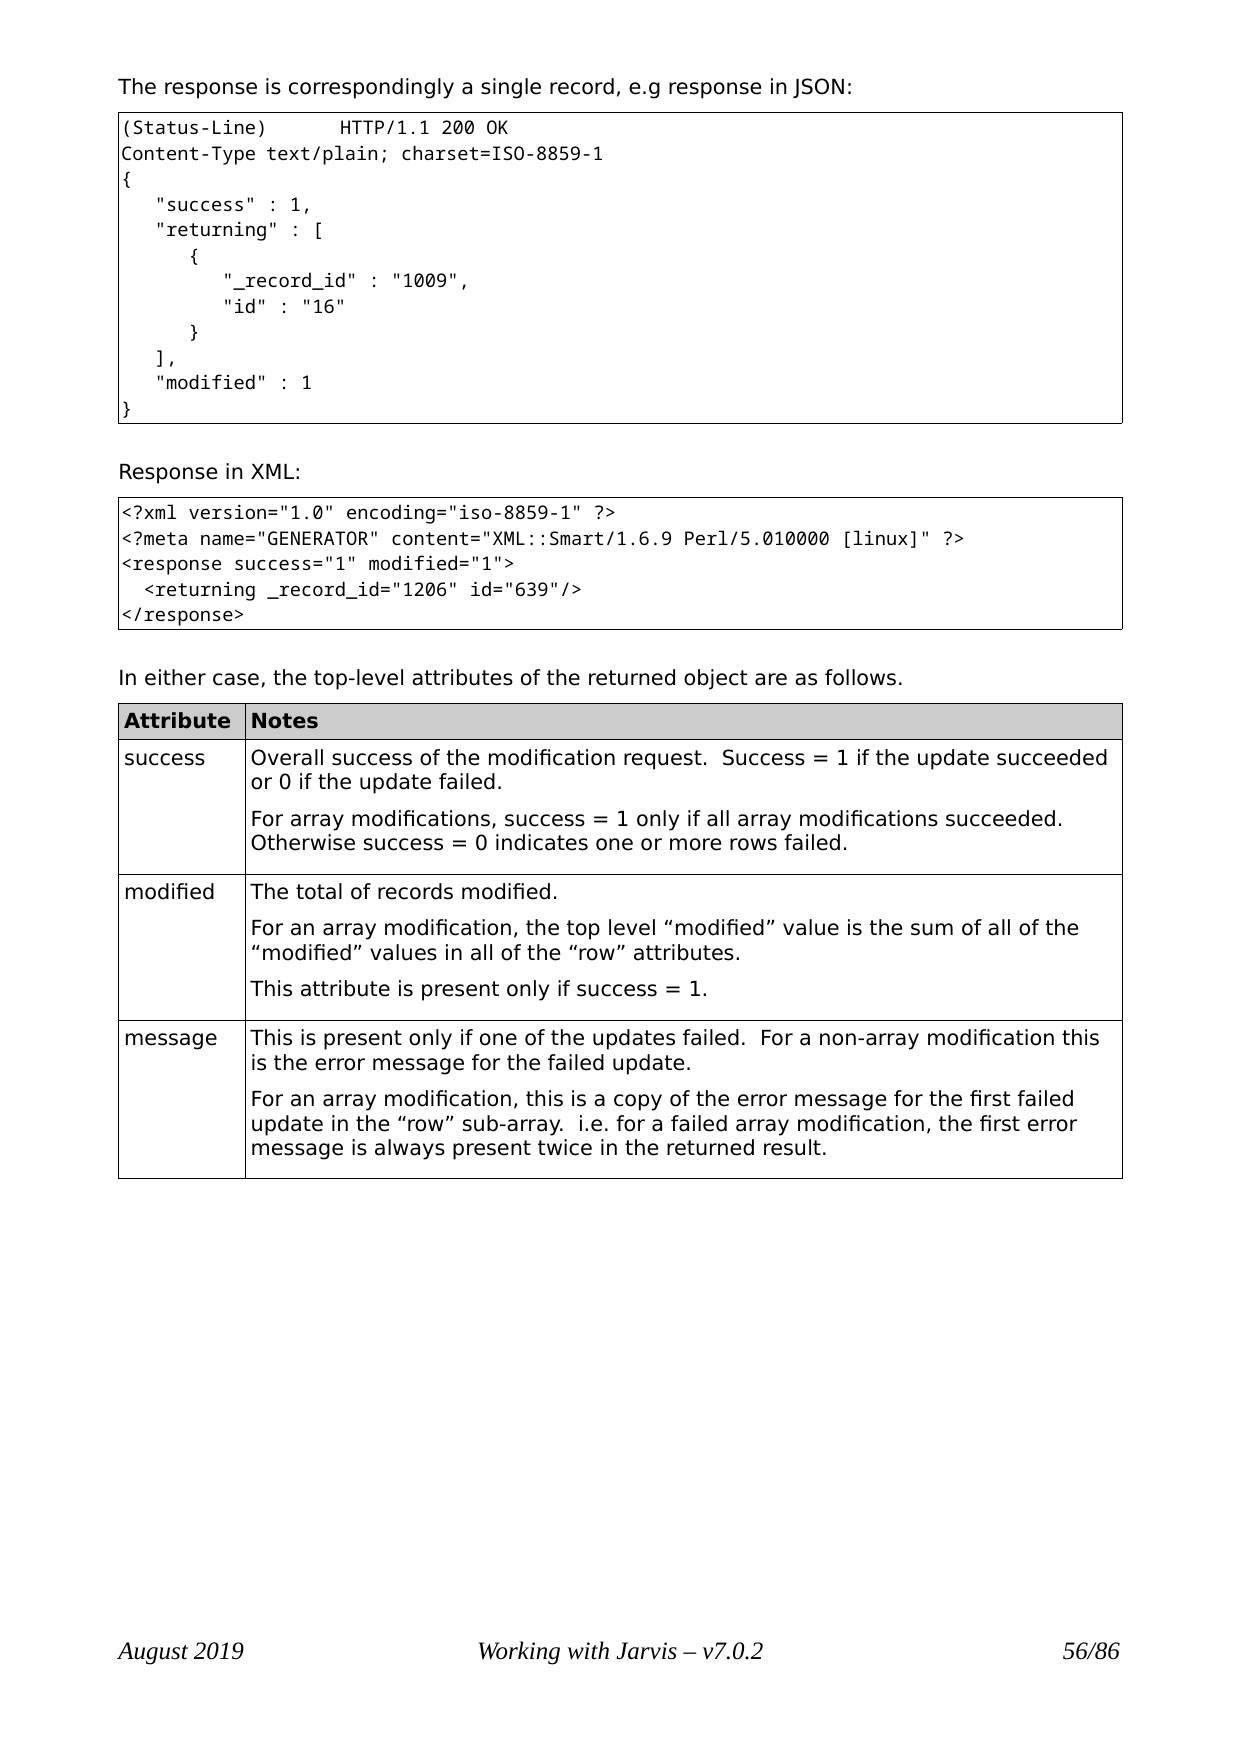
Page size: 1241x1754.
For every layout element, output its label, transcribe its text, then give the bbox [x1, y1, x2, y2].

table_header Attribute [119, 704, 245, 739]
table_cell This is present only if one of the updates failed. For a non-array modification this is the error message for the failed update. For an array modification, this is a copy of the error message for the first failed update in the “row” sub-array. i.e. for a failed array modification, the first error message is always present twice in the returned result. [246, 1021, 1122, 1178]
text { [119, 163, 1122, 188]
text Content-Type text/plain; charset=ISO-8859-1 [119, 137, 1122, 163]
text <?meta name="GENERATOR" content="XML::Smart/1.6.9 Perl/5.010000 [linux]" ?> [119, 522, 1122, 548]
text Response in XML: [118, 460, 1122, 484]
text <?xml version="1.0" encoding="iso-8859-1" ?> [119, 498, 1122, 522]
text "success" : 1, [119, 188, 1122, 214]
text ], [119, 341, 1122, 367]
text The response is correspondingly a single record, e.g response in JSON: [118, 75, 1122, 99]
table_cell Overall success of the modification request. Success = 1 if the update succeeded or 0 if the update failed. For array modifications, success = 1 only if all array modifications succeeded. Otherwise success = 0 indicates one or more rows failed. [246, 740, 1122, 873]
text "returning" : [ [119, 214, 1122, 239]
table_cell success [119, 740, 245, 873]
text <response success="1" modified="1"> [119, 548, 1122, 573]
text "modified" : 1 [119, 367, 1122, 392]
text <returning _record_id="1206" id="639"/> [119, 573, 1122, 599]
text { [119, 239, 1122, 265]
text </response> [119, 599, 1122, 629]
text "_record_id" : "1009", [119, 265, 1122, 290]
text } [119, 392, 1122, 423]
table_cell modified [119, 875, 245, 1020]
text "id" : "16" [119, 290, 1122, 316]
text (Status-Line) HTTP/1.1 200 OK [119, 113, 1122, 137]
text In either case, the top-level attributes of the returned object are as follows. [118, 666, 1122, 691]
table_header Notes [246, 704, 1122, 739]
table_cell The total of records modified. For an array modification, the top level “modified” value is the sum of all of the “modified” values in all of the “row” attributes. This attribute is present only if success = 1. [246, 875, 1122, 1020]
text } [119, 316, 1122, 341]
table_cell message [119, 1021, 245, 1178]
